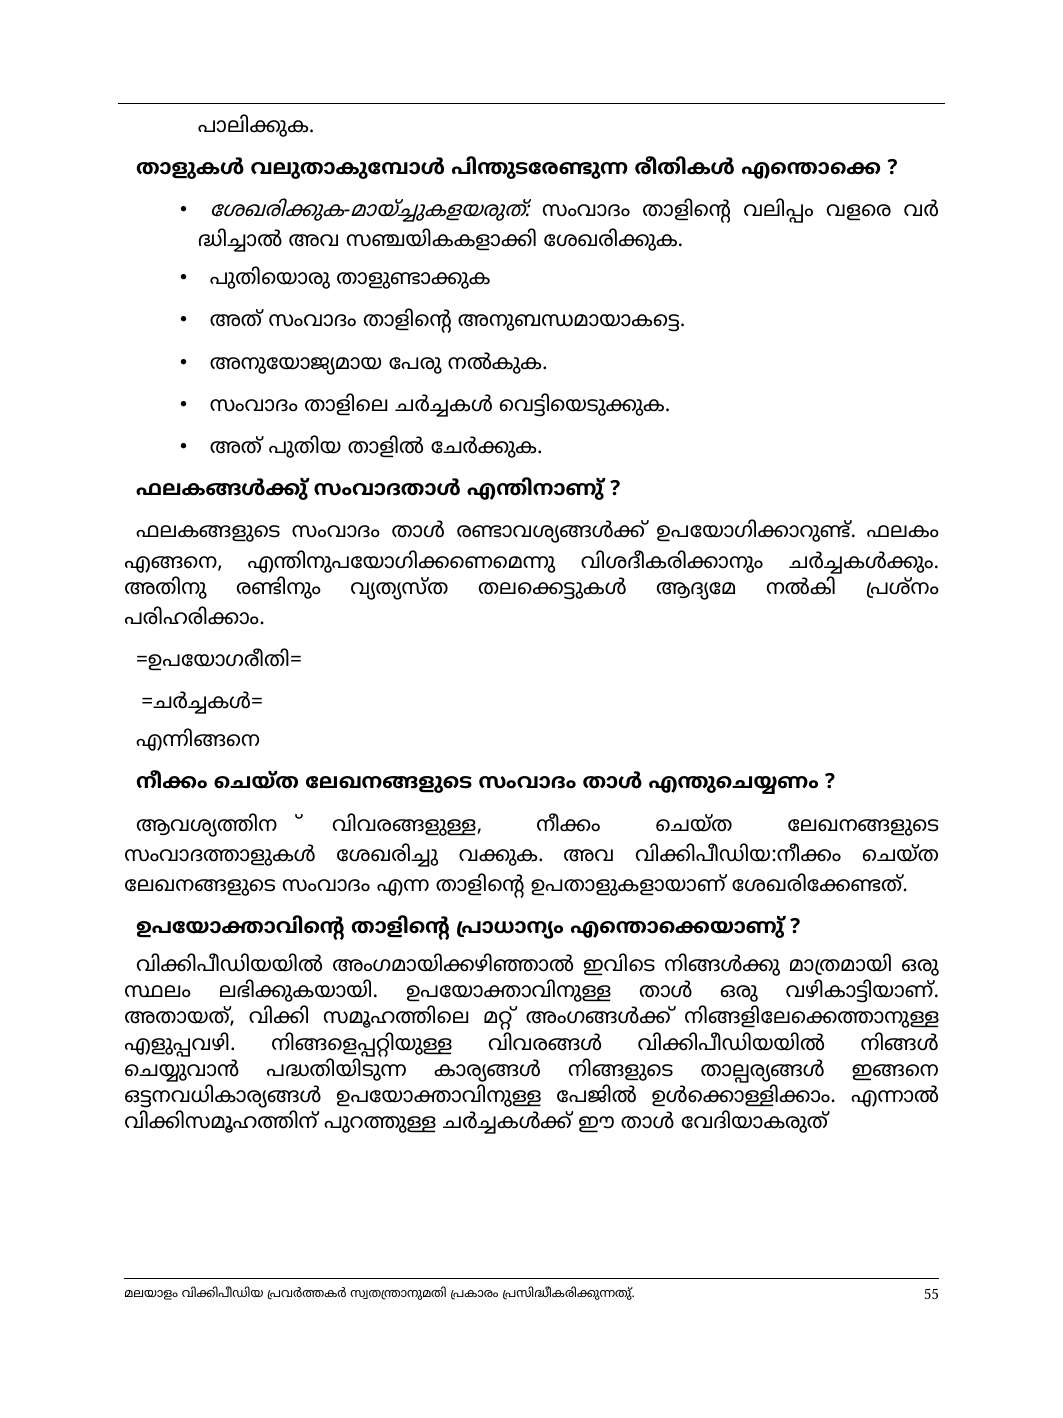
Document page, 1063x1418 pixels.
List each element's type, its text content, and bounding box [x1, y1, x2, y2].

list പാലിക്കുക. [168, 110, 939, 140]
list സംവാദം താളിലെ ചര്‍ച്ചകള്‍ വെട്ടിയെടുക്കുക. [168, 389, 939, 419]
subtitle നീക്കം ചെയ്ത ലേഖനങ്ങളുടെ സംവാദം താള്‍ എന്തുചെയ്യണം ? [124, 767, 939, 797]
text =ഉപയോഗരീതി= [124, 644, 939, 675]
text ഉപയോക്താവിന്റെ താളിന്റെ പ്രാധാന്യം എന്തൊക്കെയാണു് ? [124, 912, 939, 942]
list പുതിയൊരു താളുണ്ടാക്കുക [168, 267, 939, 293]
text വിക്കിപീഡിയയില്‍ അംഗമായിക്കഴിഞ്ഞാല്‍ ഇവിടെ നിങ്ങള്‍ക്കു മാത്രമായി ഒരു സ്ഥലം ലഭിക്കുകയായി. ഉപയോക്താവിനുള്ള താള്‍ ഒരു വഴികാട്ടിയാണ്. അതായത്, വിക്കി സമൂഹത്തിലെ മറ്റ് അംഗങ്ങള്‍ക്ക് നിങ്ങളിലേക്കെത്താനുള്ള എളുപ്പവഴി. നിങ്ങളെപ്പറ്റിയുള്ള വിവരങ്ങള്‍ വിക്കിപീഡിയയില്‍ നിങ്ങള്‍ ചെയ്യുവാന്‍ പദ്ധതിയിടുന്ന കാര്യങ്ങള്‍ നിങ്ങളുടെ താല്പര്യങ്ങള്‍ ഇങ്ങനെ ഒട്ടനവധികാര്യങ്ങള്‍ ഉപയോക്താവിനുള്ള പേജില്‍ ഉള്‍ക്കൊള്ളിക്കാം. എന്നാല്‍ വിക്കിസമൂഹത്തിന് പുറത്തുള്ള ചര്‍ച്ചകള്‍ക്ക് ഈ താള്‍ വേദിയാകരുത് [124, 954, 939, 1136]
text ഫലകങ്ങളുടെ സംവാദം താള്‍ രണ്ടാവശ്യങ്ങള്‍ക്ക് ഉപയോഗിക്കാറുണ്ട്. ഫലകം എങ്ങനെ, എന്തിനുപയോഗിക്കണെമെന്നു വിശദീകരിക്കാനും ചര്‍ച്ചകള്‍ക്കും. അതിനു രണ്ടിനും വ്യത്യസ്ത തലക്കെട്ടുകള്‍ ആദ്യമേ നല്‍കി പ്രശ്നം പരിഹരിക്കാം. [124, 516, 939, 632]
list അത് സംവാദം താളിന്റെ അനുബന്ധമായാകട്ടെ. [168, 304, 939, 335]
list അനുയോജ്യമായ പേരു നല്‍കുക. [168, 347, 939, 377]
list ശേഖരിക്കുക-മായ്ച്ചുകളയരുത്: സംവാദം താളിന്റെ വലിപ്പം വളരെ വര്‍ദ്ധിച്ചാല്‍ അവ സഞ്ചയികകളാക്കി ശേഖരിക്കുക. [168, 194, 939, 255]
subtitle ഫലകങ്ങള്‍ക്കു് സംവാദതാള്‍ എന്തിനാണു് ? [124, 473, 939, 504]
text =ചര്‍ച്ചകള്‍= [124, 687, 939, 717]
list അത് പുതിയ താളില്‍ ചേര്‍ക്കുക. [168, 431, 939, 461]
subtitle താളുകള്‍ വലുതാകുമ്പോള്‍ പിന്തുടരേണ്ടുന്ന രീതികള്‍ എന്തൊക്കെ ? [124, 152, 939, 182]
text ആവശ്യത്തിന് വിവരങ്ങളുള്ള, നീക്കം ചെയ്ത ലേഖനങ്ങളുടെ സംവാദത്താളുകള്‍ ശേഖരിച്ചു വക്കുക. അവ വിക്കിപീഡിയ:നീക്കം ചെയ്ത ലേഖനങ്ങളുടെ സംവാദം എന്ന താളിന്റെ ഉപതാളുകളായാണ് ശേഖരിക്കേണ്ടത്. [124, 809, 939, 900]
text എന്നിങ്ങനെ [124, 729, 939, 755]
